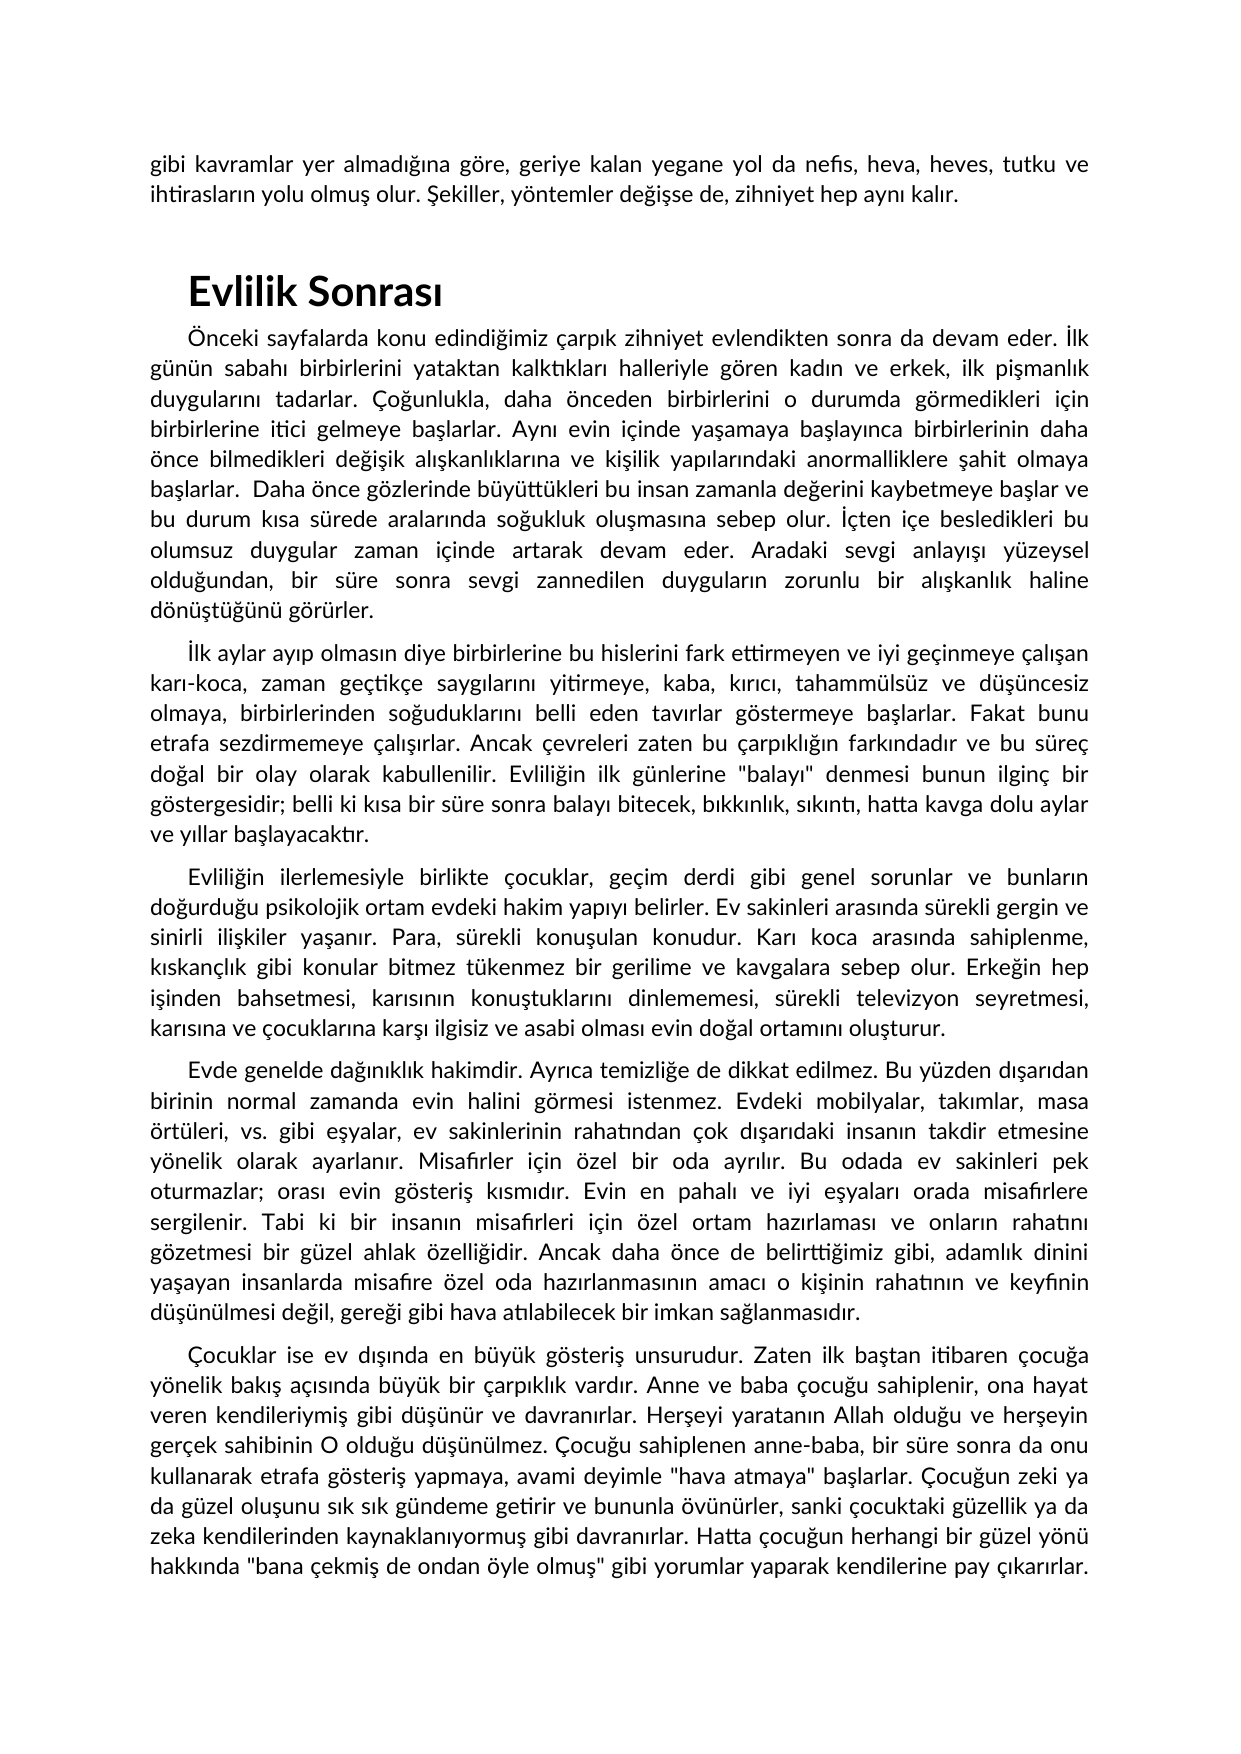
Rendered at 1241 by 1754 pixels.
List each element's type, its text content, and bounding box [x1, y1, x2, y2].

text Evde genelde dağınıklık hakimdir. Ayrıca temizliğe de dikkat edilmez. Bu yüzden dışarıdan birinin normal zamanda evin halini görmesi istenmez. Evdeki mobilyalar, takımlar, masa örtüleri, vs. gibi eşyalar, ev sakinlerinin rahatından çok dışarıdaki insanın takdir etmesine yönelik olarak ayarlanır. Misafirler için özel bir oda ayrılır. Bu odada ev sakinleri pek oturmazlar; orası evin gösteriş kısmıdır. Evin en pahalı ve iyi eşyaları orada misafirlere sergilenir. Tabi ki bir insanın misafirleri için özel ortam hazırlaması ve onların rahatını gözetmesi bir güzel ahlak özelliğidir. Ancak daha önce de belirttiğimiz gibi, adamlık dinini yaşayan insanlarda misafire özel oda hazırlanmasının amacı o kişinin rahatının ve keyfinin düşünülmesi değil, gereği gibi hava atılabilecek bir imkan sağlanmasıdır. [150, 1056, 1090, 1325]
subtitle Evlilik Sonrası [187, 266, 1090, 316]
text Evliliğin ilerlemesiyle birlikte çocuklar, geçim derdi gibi genel sorunlar ve bunların doğurduğu psikolojik ortam evdeki hakim yapıyı belirler. Ev sakinleri arasında sürekli gergin ve sinirli ilişkiler yaşanır. Para, sürekli konuşulan konudur. Karı koca arasında sahiplenme, kıskançlık gibi konular bitmez tükenmez bir gerilime ve kavgalara sebep olur. Erkeğin hep işinden bahsetmesi, karısının konuştuklarını dinlememesi, sürekli televizyon seyretmesi, karısına ve çocuklarına karşı ilgisiz ve asabi olması evin doğal ortamını oluşturur. [150, 862, 1090, 1041]
text gibi kavramlar yer almadığına göre, geriye kalan yegane yol da nefis, heva, heves, tutku ve ihtirasların yolu olmuş olur. Şekiller, yöntemler değişse de, zihniyet hep aynı kalır. [150, 150, 1090, 208]
text Önceki sayfalarda konu edindiğimiz çarpık zihniyet evlendikten sonra da devam eder. İlk günün sabahı birbirlerini yataktan kalktıkları halleriyle gören kadın ve erkek, ilk pişmanlık duygularını tadarlar. Çoğunlukla, daha önceden birbirlerini o durumda görmedikleri için birbirlerine itici gelmeye başlarlar. Aynı evin içinde yaşamaya başlayınca birbirlerinin daha önce bilmedikleri değişik alışkanlıklarına ve kişilik yapılarındaki anormalliklere şahit olmaya başlarlar. Daha önce gözlerinde büyüttükleri bu insan zamanla değerini kaybetmeye başlar ve bu durum kısa sürede aralarında soğukluk oluşmasına sebep olur. İçten içe besledikleri bu olumsuz duygular zaman içinde artarak devam eder. Aradaki sevgi anlayışı yüzeysel olduğundan, bir süre sonra sevgi zannedilen duyguların zorunlu bir alışkanlık haline dönüştüğünü görürler. [150, 324, 1090, 623]
text Çocuklar ise ev dışında en büyük gösteriş unsurudur. Zaten ilk baştan itibaren çocuğa yönelik bakış açısında büyük bir çarpıklık vardır. Anne ve baba çocuğu sahiplenir, ona hayat veren kendileriymiş gibi düşünür ve davranırlar. Herşeyi yaratanın Allah olduğu ve herşeyin gerçek sahibinin O olduğu düşünülmez. Çocuğu sahiplenen anne-baba, bir süre sonra da onu kullanarak etrafa gösteriş yapmaya, avami deyimle "hava atmaya" başlarlar. Çocuğun zeki ya da güzel oluşunu sık sık gündeme getirir ve bununla övünürler, sanki çocuktaki güzellik ya da zeka kendilerinden kaynaklanıyormuş gibi davranırlar. Hatta çocuğun herhangi bir güzel yönü hakkında "bana çekmiş de ondan öyle olmuş" gibi yorumlar yaparak kendilerine pay çıkarırlar. [150, 1341, 1090, 1579]
text İlk aylar ayıp olmasın diye birbirlerine bu hislerini fark ettirmeyen ve iyi geçinmeye çalışan karı-koca, zaman geçtikçe saygılarını yitirmeye, kaba, kırıcı, tahammülsüz ve düşüncesiz olmaya, birbirlerinden soğuduklarını belli eden tavırlar göstermeye başlarlar. Fakat bunu etrafa sezdirmemeye çalışırlar. Ancak çevreleri zaten bu çarpıklığın farkındadır ve bu süreç doğal bir olay olarak kabullenilir. Evliliğin ilk günlerine "balayı" denmesi bunun ilginç bir göstergesidir; belli ki kısa bir süre sonra balayı bitecek, bıkkınlık, sıkıntı, hatta kavga dolu aylar ve yıllar başlayacaktır. [150, 638, 1090, 847]
